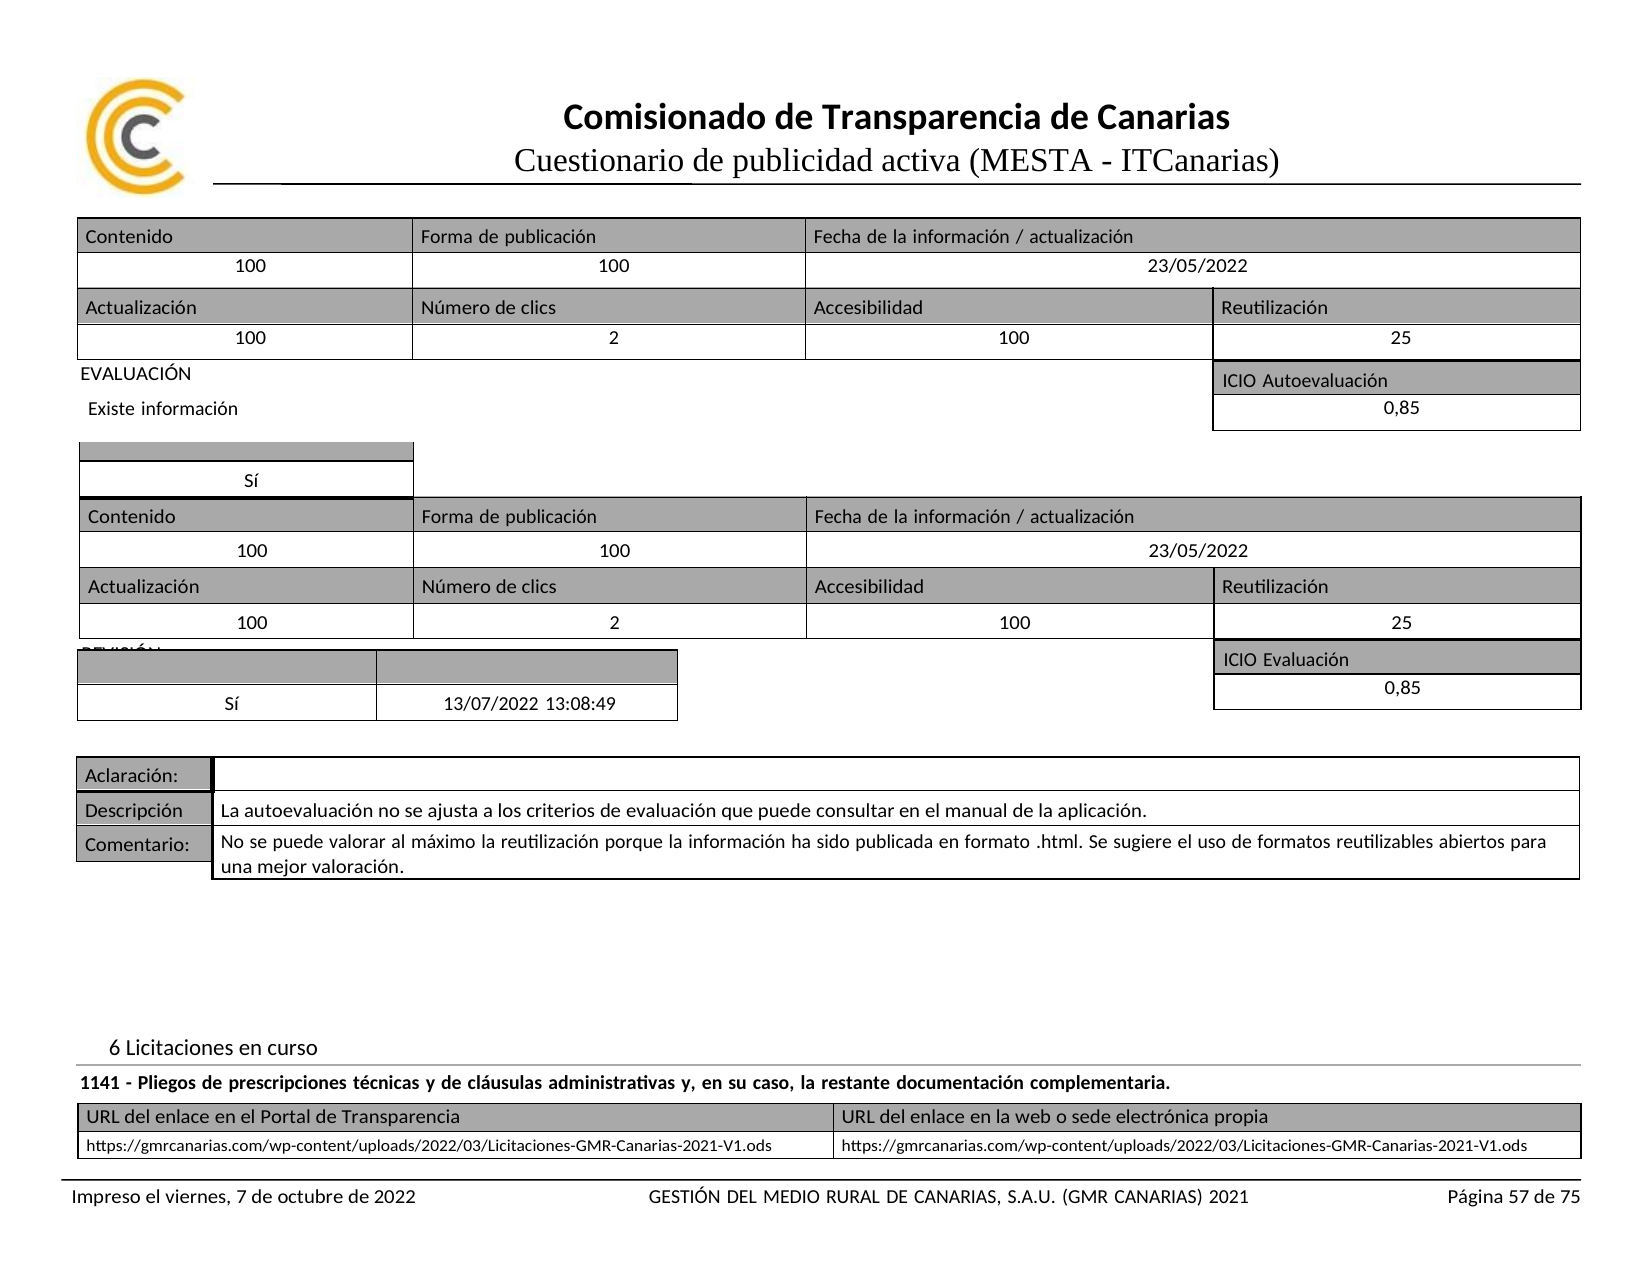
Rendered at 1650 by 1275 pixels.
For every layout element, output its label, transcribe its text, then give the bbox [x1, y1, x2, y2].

table_cell 100 [78, 325, 412, 358]
table_cell 25 [1214, 325, 1580, 358]
subtitle Licitaciones en curso [109, 1033, 1594, 1061]
table_cell ICIO Evaluación [1215, 641, 1580, 673]
table_header [80, 442, 413, 460]
table_cell 100 [413, 253, 805, 287]
table_cell Sí [80, 462, 413, 496]
table_cell Sí [78, 685, 376, 719]
table_header URL del enlace en la web o sede electrónica propia [834, 1104, 1580, 1131]
table_cell Actualización [80, 568, 413, 603]
table_cell 100 [806, 325, 1212, 358]
table_cell 100 [807, 604, 1213, 638]
table_cell 23/05/2022 [807, 532, 1580, 567]
table_cell 25 [1215, 604, 1580, 638]
table_cell 100 [80, 604, 413, 638]
table_cell EVALUACIÓN Existe información [77, 360, 1212, 429]
table_cell 100 [78, 253, 412, 287]
table_cell Fecha de la información / actualización [807, 498, 1580, 531]
table_cell Reutilización [1215, 568, 1580, 603]
table_cell La autoevaluación no se ajusta a los criterios de evaluación que puede consultar en el manual de la aplicación. [214, 791, 1579, 824]
table_cell Número de clics [413, 289, 805, 323]
table_cell 13/07/2022 13:08:49 [377, 685, 677, 719]
table_cell Reutilización [1214, 289, 1580, 323]
table_cell 0,85 [1215, 675, 1580, 709]
table_cell 100 [414, 532, 806, 567]
table_cell Forma de publicación [414, 498, 806, 531]
table_cell https://gmrcanarias.com/wp-content/uploads/2022/03/Licitaciones-GMR-Canarias-2021-V1.ods [79, 1132, 833, 1157]
table_header Fecha de la información / actualización [806, 219, 1580, 252]
table_cell No se puede valorar al máximo la reutilización porque la información ha sido publicada en formato .html. Se sugiere el uso de formatos reutilizables abiertos para una mejor valoración. [214, 826, 1579, 878]
table_cell Contenido [80, 500, 413, 531]
table_header Forma de publicación [413, 219, 805, 252]
table_header [377, 651, 677, 683]
table_cell https://gmrcanarias.com/wp-content/uploads/2022/03/Licitaciones-GMR-Canarias-2021-V1.ods [834, 1132, 1580, 1157]
text 1141 - Pliegos de prescripciones técnicas y de cláusulas administrativas y, en su caso, la restante documentación complementaria. [79, 1070, 1594, 1094]
table_cell REVISIÓN Revisado Fecha de revisión [80, 639, 1213, 709]
table_cell [76, 862, 211, 878]
table_cell ICIO Autoevaluación [1214, 362, 1580, 394]
table_cell Número de clics [414, 568, 806, 603]
table_cell Accesibilidad [807, 568, 1213, 603]
table_cell 23/05/2022 [806, 253, 1580, 287]
table_cell Comentario: [77, 826, 211, 861]
table_header [215, 758, 1579, 789]
table_header Contenido [78, 219, 412, 252]
table_cell Accesibilidad [806, 289, 1212, 323]
table_header Aclaración: [77, 758, 210, 789]
table_cell 0,85 [1214, 395, 1580, 429]
table_header [78, 651, 376, 683]
table_header URL del enlace en el Portal de Transparencia [79, 1104, 833, 1131]
table_cell Descripción [77, 793, 211, 824]
table_cell Actualización [78, 289, 412, 323]
table_cell 2 [414, 604, 806, 638]
table_cell 100 [80, 532, 413, 567]
table_header [414, 442, 1581, 496]
table_cell 2 [413, 325, 805, 358]
